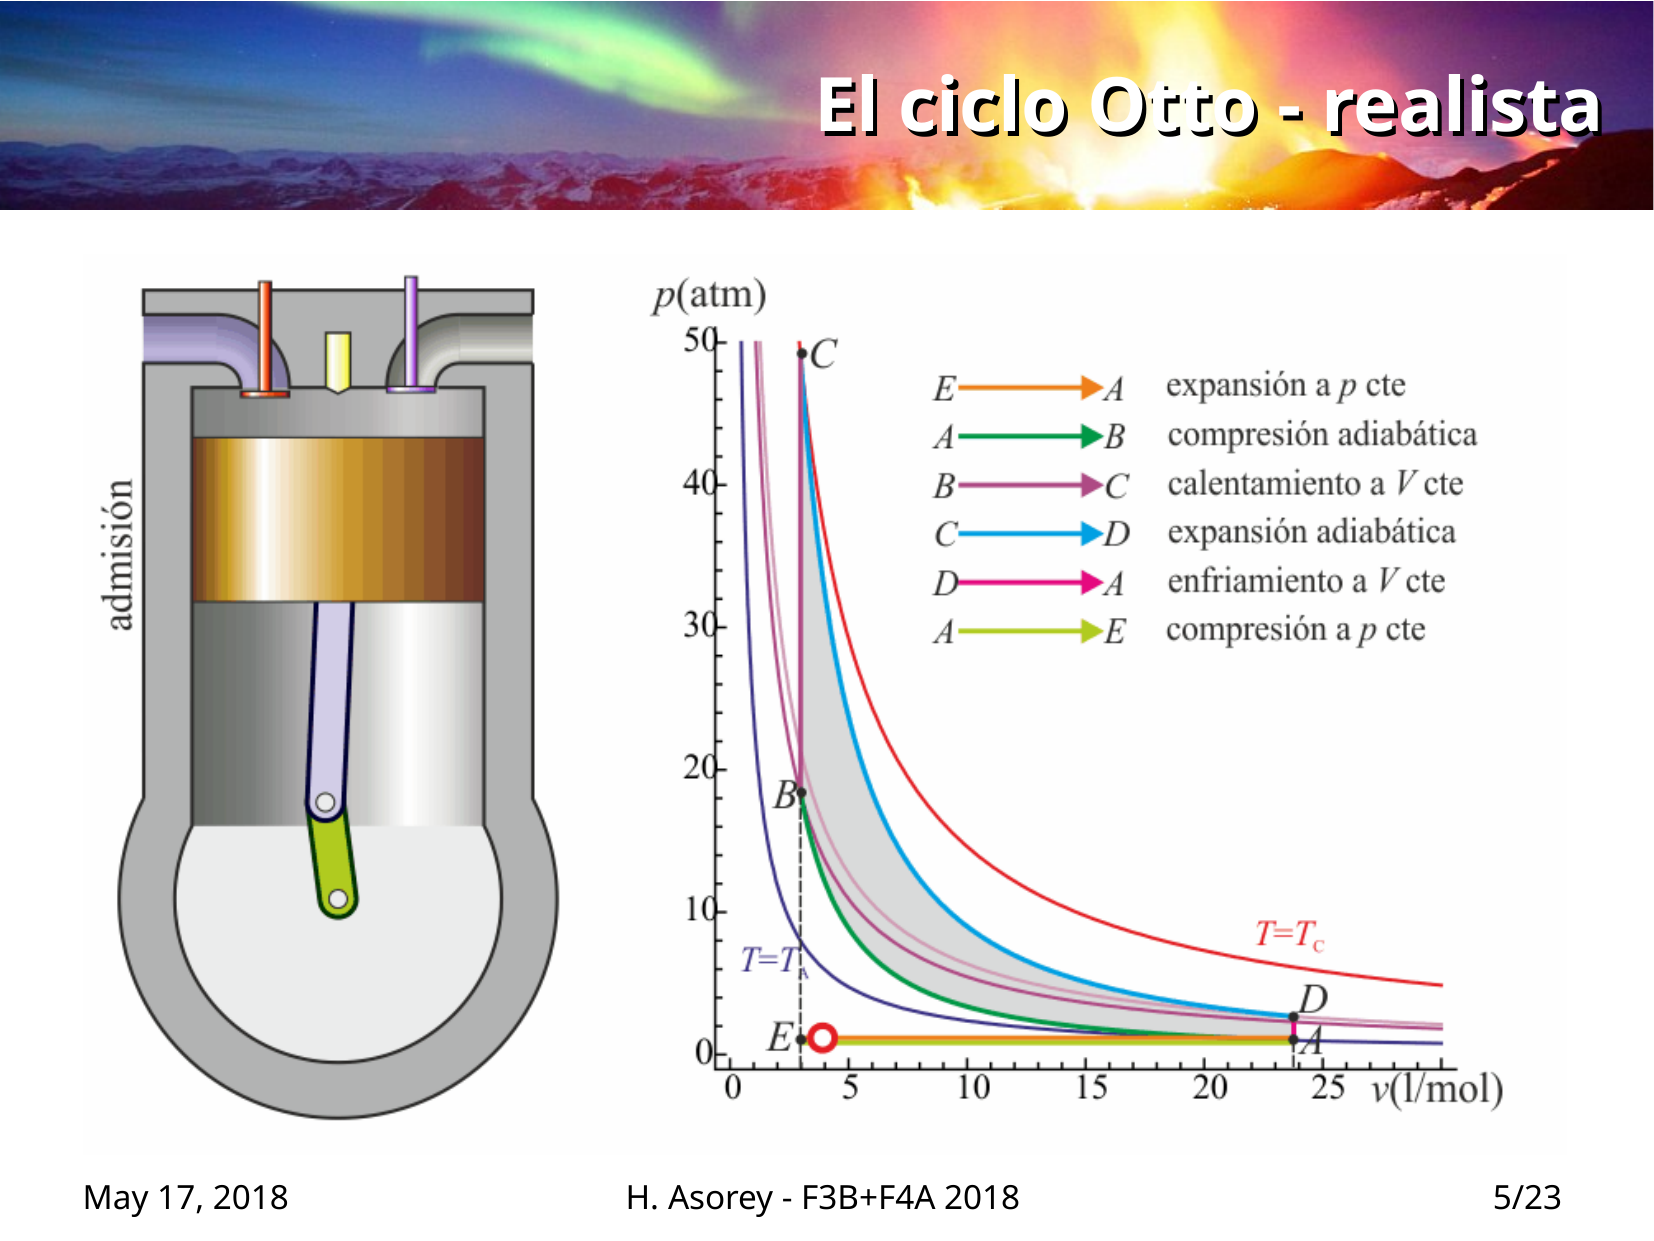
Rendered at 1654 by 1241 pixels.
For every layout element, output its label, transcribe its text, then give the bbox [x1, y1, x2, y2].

picture [0, 1, 1654, 210]
picture [83, 254, 1567, 1156]
title El ciclo Otto - realista [45, 15, 1606, 191]
